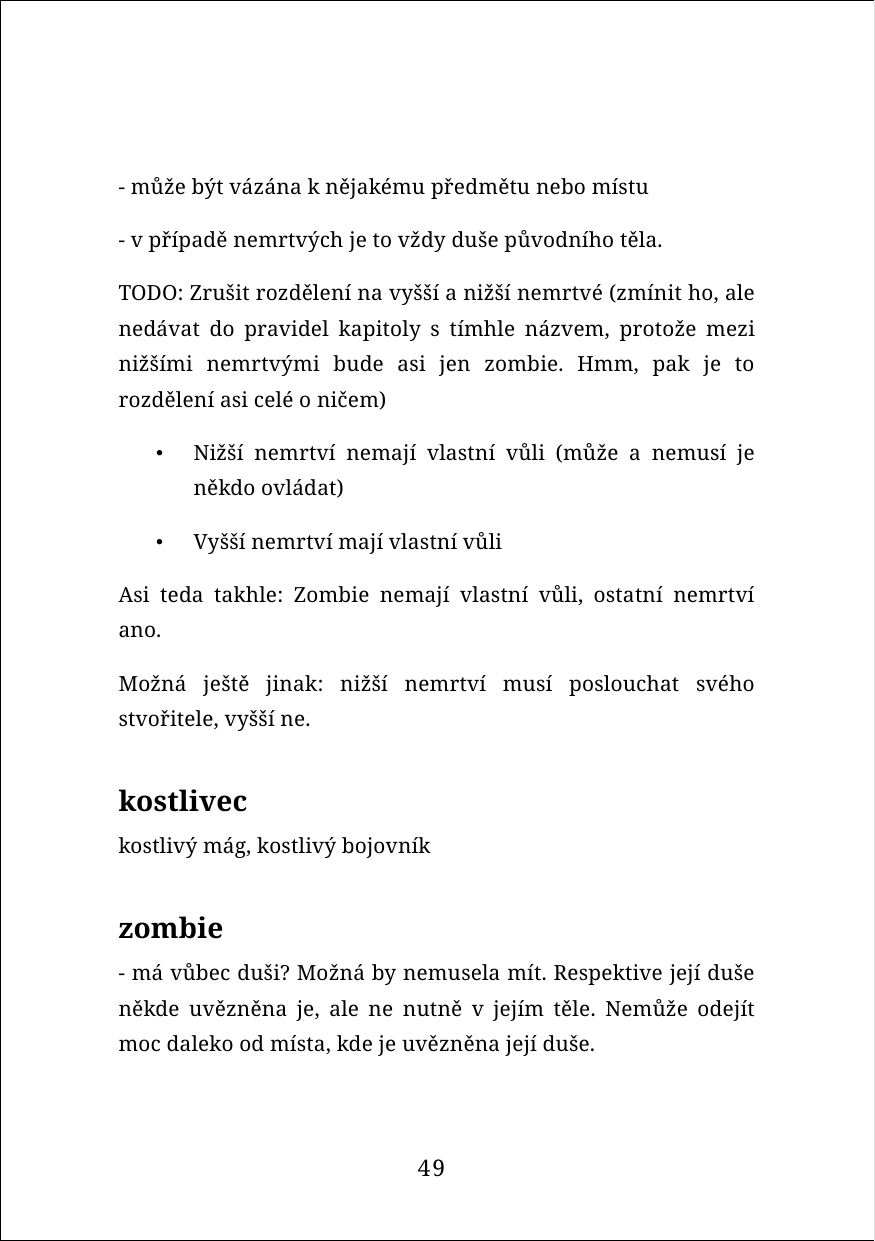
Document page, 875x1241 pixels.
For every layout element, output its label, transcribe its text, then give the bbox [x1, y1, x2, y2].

text - má vůbec duši? Možná by nemusela mít. Respektive její duše někde uvězněna je, ale ne nutně v jejím těle. Nemůže odejít moc daleko od místa, kde je uvězněna její duše. [118, 958, 756, 1058]
text Možná ještě jinak: nižší nemrtví musí poslouchat svého stvořitele, vyšší ne. [118, 669, 756, 733]
text TODO: Zrušit rozdělení na vyšší a nižší nemrtvé (zmínit ho, ale nedávat do pravidel kapitoly s tímhle názvem, protože mezi nižšími nemrtvými bude asi jen zombie. Hmm, pak je to rozdělení asi celé o ničem) [118, 278, 756, 413]
list Nižší nemrtví nemají vlastní vůli (může a nemusí je někdo ovládat) [156, 438, 756, 502]
subtitle zombie [118, 908, 756, 946]
text - v případě nemrtvých je to vždy duše původního těla. [118, 225, 756, 253]
text kostlivý mág, kostlivý bojovník [118, 831, 756, 860]
subtitle kostlivec [118, 781, 756, 819]
list Vyšší nemrtví mají vlastní vůli [156, 527, 756, 555]
text Asi teda takhle: Zombie nemají vlastní vůli, ostatní nemrtví ano. [118, 580, 756, 644]
text - může být vázána k nějakému předmětu nebo místu [118, 172, 756, 200]
